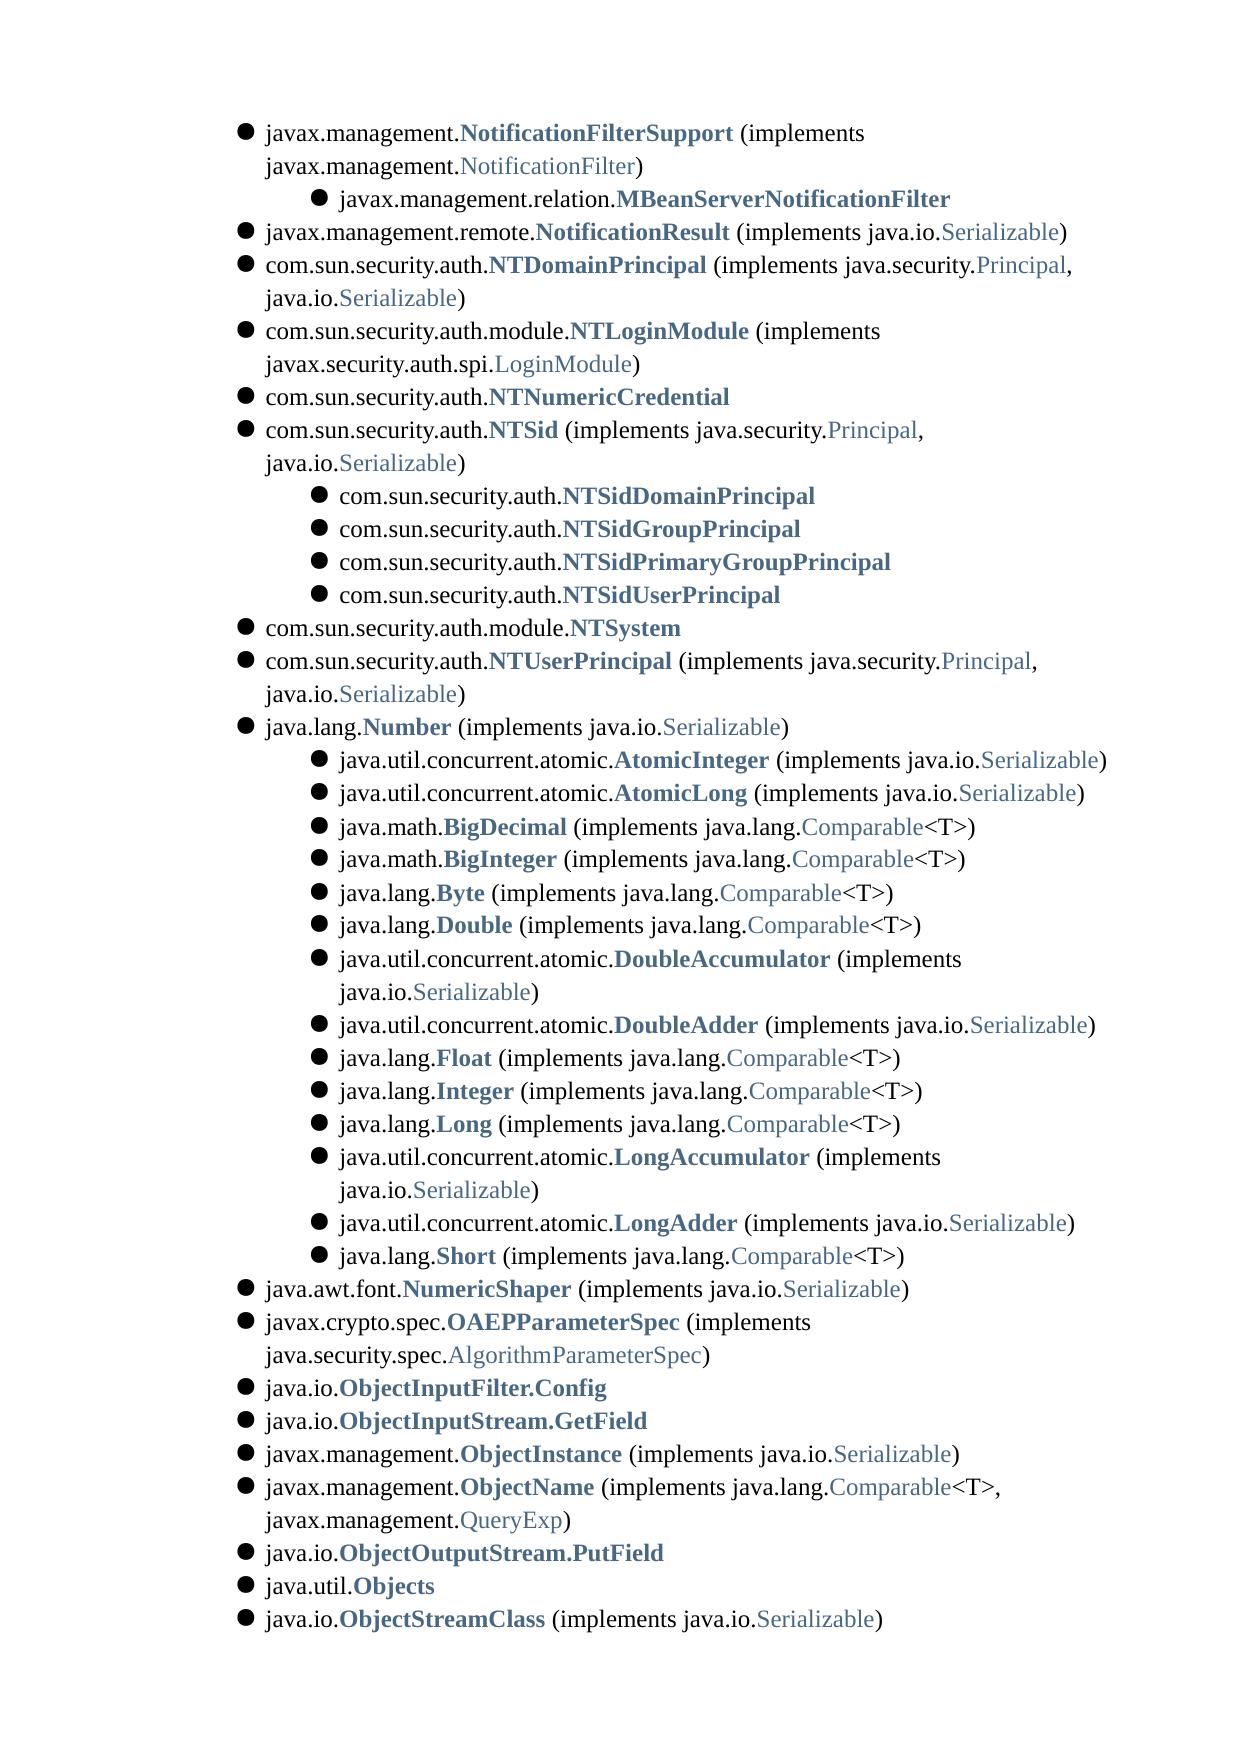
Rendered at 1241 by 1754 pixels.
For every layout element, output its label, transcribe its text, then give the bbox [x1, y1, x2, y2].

list java.lang.Integer (implements java.lang.Comparable<T>) [309, 1076, 1122, 1104]
list com.sun.security.auth.NTSidPrimaryGroupPrincipal [309, 547, 1122, 576]
list java.lang.Double (implements java.lang.Comparable<T>) [309, 911, 1122, 939]
list java.util.concurrent.atomic.AtomicInteger (implements java.io.Serializable) [309, 746, 1122, 774]
list java.lang.Long (implements java.lang.Comparable<T>) [309, 1109, 1122, 1137]
list com.sun.security.auth.module.NTLoginModule (implements javax.security.auth.spi.LoginModule) [236, 316, 1122, 378]
list java.io.ObjectOutputStream.PutField [236, 1538, 1122, 1567]
list java.util.concurrent.atomic.LongAdder (implements java.io.Serializable) [309, 1208, 1122, 1237]
list java.math.BigInteger (implements java.lang.Comparable<T>) [309, 844, 1122, 873]
list com.sun.security.auth.NTSidGroupPrincipal [309, 514, 1122, 543]
list javax.crypto.spec.OAEPParameterSpec (implements java.security.spec.AlgorithmParameterSpec) [236, 1307, 1122, 1369]
list java.io.ObjectInputFilter.Config [236, 1373, 1122, 1402]
list java.util.concurrent.atomic.AtomicLong (implements java.io.Serializable) [309, 778, 1122, 807]
list com.sun.security.auth.NTSid (implements java.security.Principal, java.io.Serializable) [236, 415, 1122, 477]
list com.sun.security.auth.NTSidDomainPrincipal [309, 481, 1122, 510]
list java.util.concurrent.atomic.LongAccumulator (implements java.io.Serializable) [309, 1142, 1122, 1203]
list com.sun.security.auth.NTUserPrincipal (implements java.security.Principal, java.io.Serializable) [236, 646, 1122, 708]
list com.sun.security.auth.NTNumericCredential [236, 382, 1122, 411]
list java.util.Objects [236, 1571, 1122, 1600]
list com.sun.security.auth.NTDomainPrincipal (implements java.security.Principal, java.io.Serializable) [236, 250, 1122, 312]
list com.sun.security.auth.NTSidUserPrincipal [309, 580, 1122, 609]
list java.awt.font.NumericShaper (implements java.io.Serializable) [236, 1274, 1122, 1303]
list java.util.concurrent.atomic.DoubleAccumulator (implements java.io.Serializable) [309, 944, 1122, 1005]
list java.lang.Short (implements java.lang.Comparable<T>) [309, 1241, 1122, 1269]
list java.io.ObjectInputStream.GetField [236, 1406, 1122, 1435]
list java.io.ObjectStreamClass (implements java.io.Serializable) [236, 1604, 1122, 1633]
list java.util.concurrent.atomic.DoubleAdder (implements java.io.Serializable) [309, 1010, 1122, 1038]
list javax.management.ObjectInstance (implements java.io.Serializable) [236, 1439, 1122, 1468]
list java.lang.Byte (implements java.lang.Comparable<T>) [309, 878, 1122, 906]
list java.lang.Float (implements java.lang.Comparable<T>) [309, 1043, 1122, 1071]
list javax.management.NotificationFilterSupport (implements javax.management.NotificationFilter) [236, 118, 1122, 180]
list java.math.BigDecimal (implements java.lang.Comparable<T>) [309, 812, 1122, 840]
list com.sun.security.auth.module.NTSystem [236, 613, 1122, 642]
list javax.management.relation.MBeanServerNotificationFilter [309, 184, 1122, 213]
list java.lang.Number (implements java.io.Serializable) [236, 712, 1122, 741]
list javax.management.ObjectName (implements java.lang.Comparable<T>, javax.management.QueryExp) [236, 1472, 1122, 1534]
list javax.management.remote.NotificationResult (implements java.io.Serializable) [236, 217, 1122, 246]
